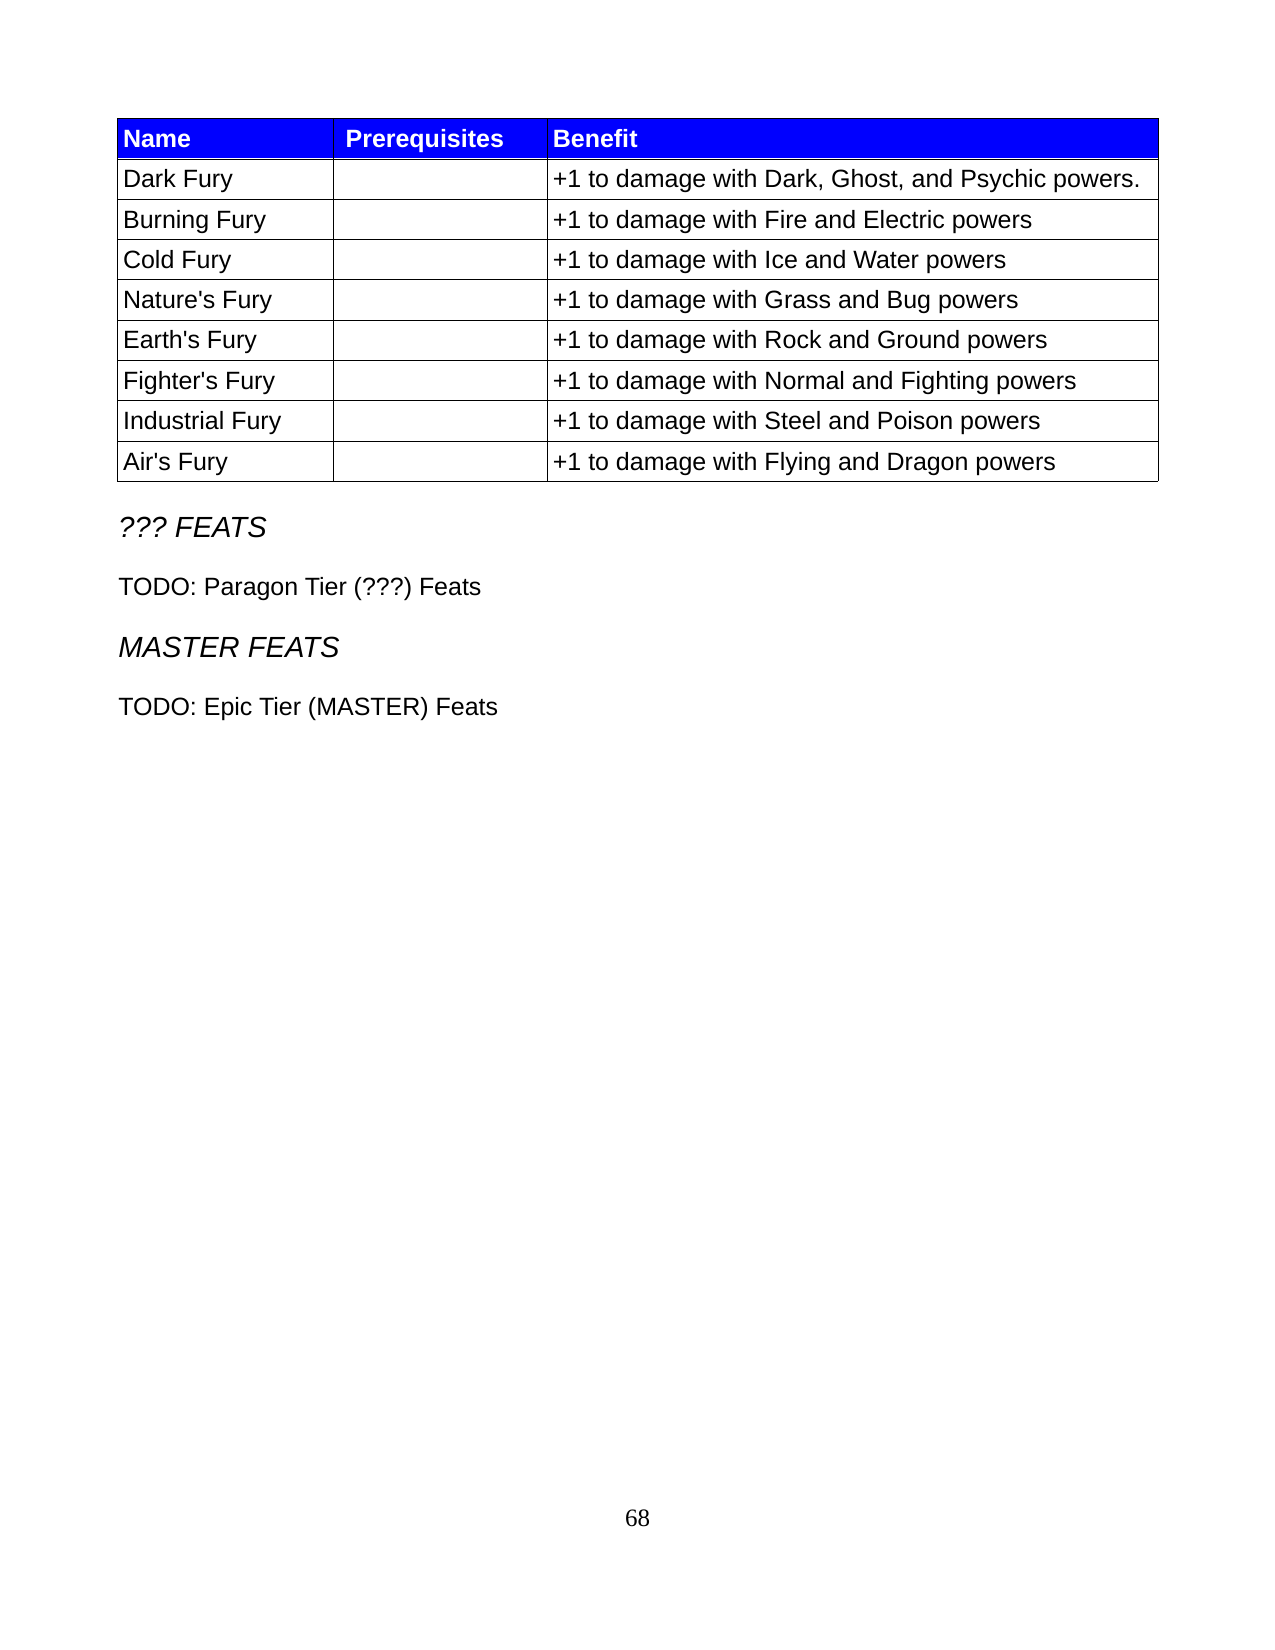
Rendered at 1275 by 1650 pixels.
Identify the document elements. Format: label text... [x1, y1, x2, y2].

table_cell +1 to damage with Dark, Ghost, and Psychic powers. [548, 160, 1158, 199]
table_cell +1 to damage with Normal and Fighting powers [548, 361, 1158, 400]
table_cell +1 to damage with Grass and Bug powers [548, 280, 1158, 320]
table_cell Cold Fury [118, 240, 333, 279]
table_cell Industrial Fury [118, 401, 333, 441]
table_header Prerequisites [334, 119, 547, 158]
table_cell Earth's Fury [118, 321, 333, 360]
table_cell [334, 442, 547, 481]
subtitle MASTER FEATS [118, 629, 1157, 663]
table_cell +1 to damage with Fire and Electric powers [548, 200, 1158, 239]
table_cell +1 to damage with Steel and Poison powers [548, 401, 1158, 441]
table_cell +1 to damage with Flying and Dragon powers [548, 442, 1158, 481]
table_cell +1 to damage with Ice and Water powers [548, 240, 1158, 279]
table_cell Dark Fury [118, 160, 333, 199]
table_cell [334, 160, 547, 199]
table_header Name [118, 119, 333, 158]
table_cell [334, 200, 547, 239]
table_cell Fighter's Fury [118, 361, 333, 400]
table_cell [334, 280, 547, 320]
text TODO: Epic Tier (MASTER) Feats [118, 692, 1157, 721]
table_cell [334, 361, 547, 400]
table_cell Air's Fury [118, 442, 333, 481]
table_cell Nature's Fury [118, 280, 333, 320]
table_cell [334, 240, 547, 279]
text TODO: Paragon Tier (???) Feats [118, 572, 1157, 601]
subtitle ??? FEATS [118, 510, 1157, 543]
table_cell Burning Fury [118, 200, 333, 239]
table_header Benefit [548, 119, 1158, 158]
table_cell [334, 401, 547, 441]
table_cell +1 to damage with Rock and Ground powers [548, 321, 1158, 360]
table_cell [334, 321, 547, 360]
